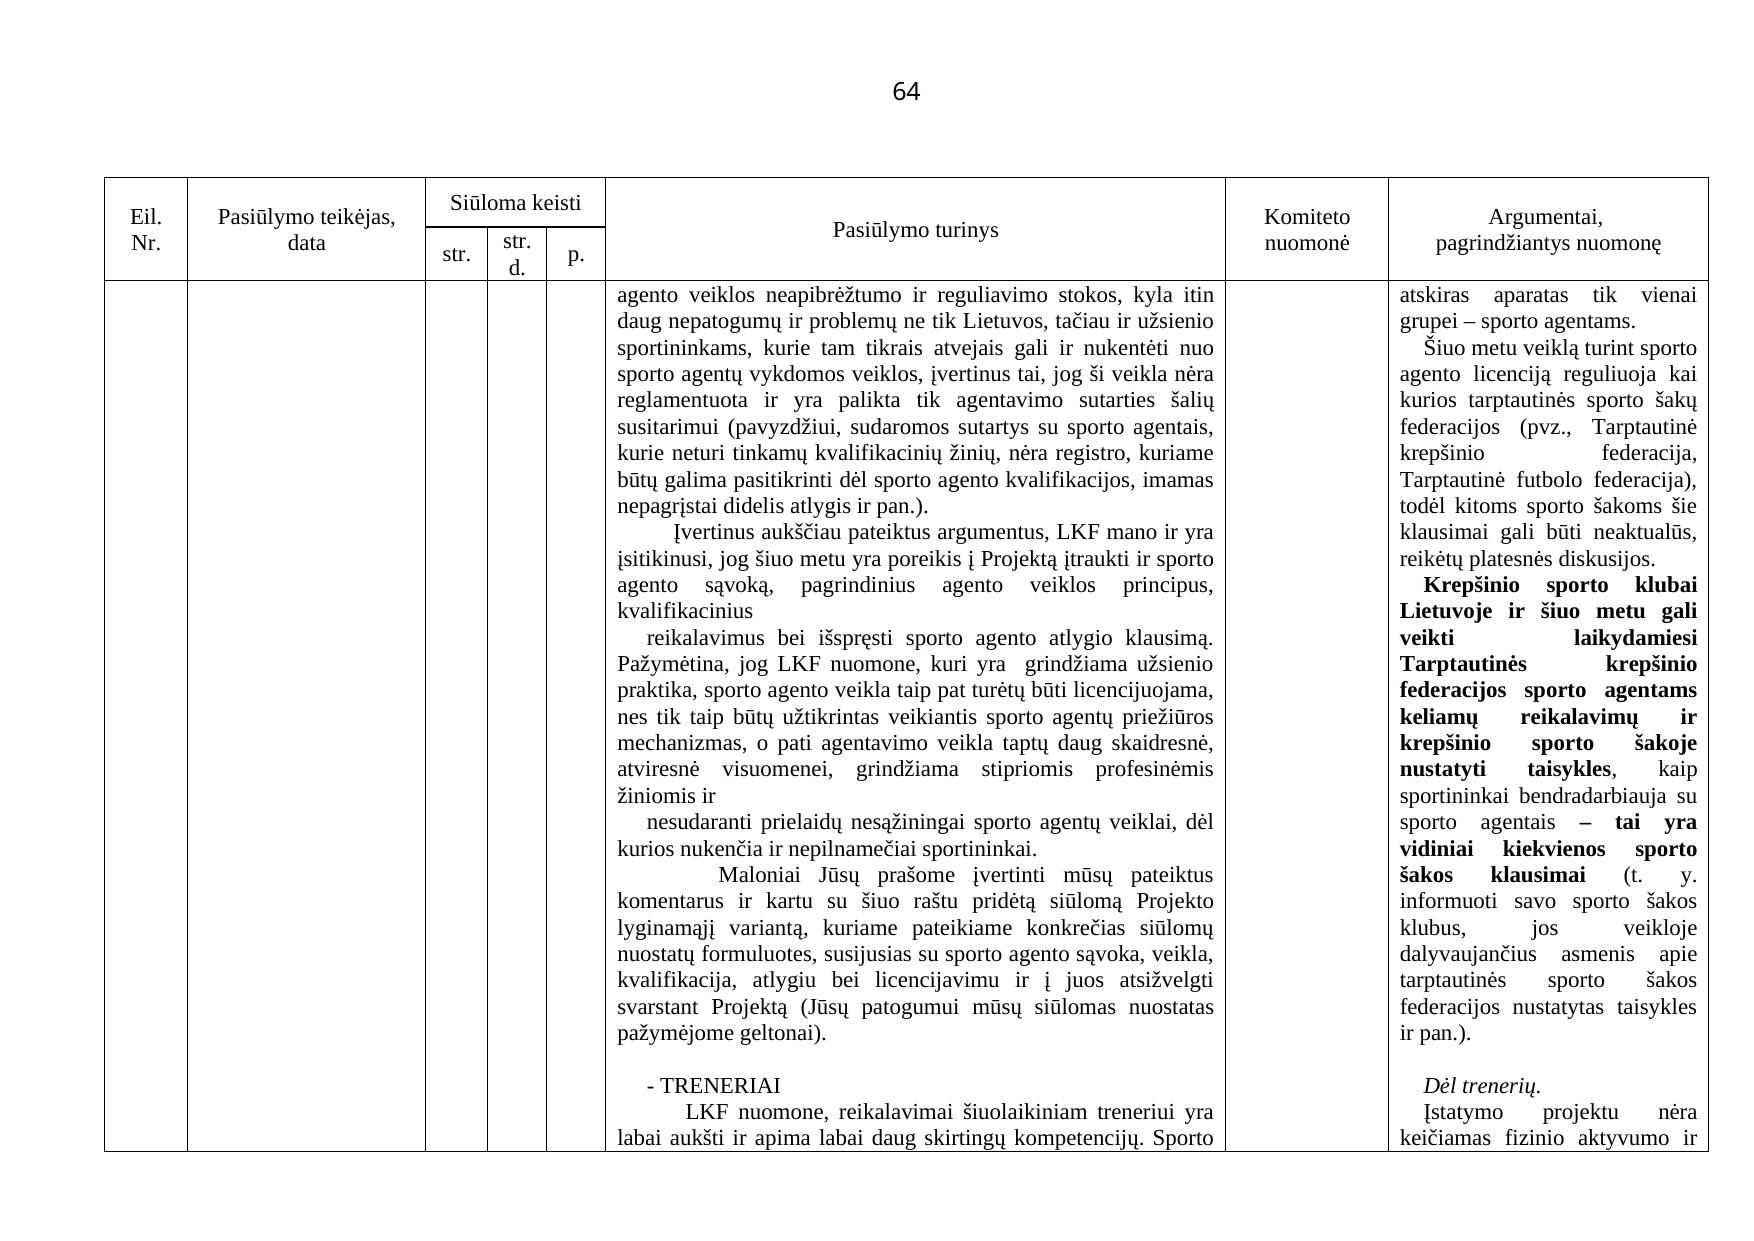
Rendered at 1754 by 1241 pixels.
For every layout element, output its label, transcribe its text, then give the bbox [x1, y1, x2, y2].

table_cell atskiras aparatas tik vienai grupei – sporto agentams. Šiuo metu veiklą turint sporto agento licenciją reguliuoja kai kurios tarptautinės sporto šakų federacijos (pvz., Tarptautinė krepšinio federacija, Tarptautinė futbolo federacija), todėl kitoms sporto šakoms šie klausimai gali būti neaktualūs, reikėtų platesnės diskusijos. Krepšinio sporto klubai Lietuvoje ir šiuo metu gali veikti laikydamiesi Tarptautinės krepšinio federacijos sporto agentams keliamų reikalavimų ir krepšinio sporto šakoje nustatyti taisykles, kaip sportininkai bendradarbiauja su sporto agentais – tai yra vidiniai kiekvienos sporto šakos klausimai (t. y. informuoti savo sporto šakos klubus, jos veikloje dalyvaujančius asmenis apie tarptautinės sporto šakos federacijos nustatytas taisykles ir pan.). Dėl trenerių. Įstatymo projektu nėra keičiamas fizinio aktyvumo ir [1389, 281, 1708, 1151]
table_cell [1226, 281, 1388, 1151]
table_cell str. d. [488, 228, 546, 280]
table_cell p. [547, 228, 605, 280]
table_header Eil. Nr. [105, 178, 187, 280]
table_header Komiteto nuomonė [1226, 178, 1388, 280]
table_header Pasiūlymo teikėjas, data [188, 178, 425, 280]
table_cell [188, 281, 425, 1151]
table_cell [426, 281, 487, 1151]
table_cell [488, 281, 546, 1151]
table_header Pasiūlymo turinys [606, 178, 1225, 280]
table_cell agento veiklos neapibrėžtumo ir reguliavimo stokos, kyla itin daug nepatogumų ir problemų ne tik Lietuvos, tačiau ir užsienio sportininkams, kurie tam tikrais atvejais gali ir nukentėti nuo sporto agentų vykdomos veiklos, įvertinus tai, jog ši veikla nėra reglamentuota ir yra palikta tik agentavimo sutarties šalių susitarimui (pavyzdžiui, sudaromos sutartys su sporto agentais, kurie neturi tinkamų kvalifikacinių žinių, nėra registro, kuriame būtų galima pasitikrinti dėl sporto agento kvalifikacijos, imamas nepagrįstai didelis atlygis ir pan.). Įvertinus aukščiau pateiktus argumentus, LKF mano ir yra įsitikinusi, jog šiuo metu yra poreikis į Projektą įtraukti ir sporto agento sąvoką, pagrindinius agento veiklos principus, kvalifikacinius reikalavimus bei išspręsti sporto agento atlygio klausimą. Pažymėtina, jog LKF nuomone, kuri yra grindžiama užsienio praktika, sporto agento veikla taip pat turėtų būti licencijuojama, nes tik taip būtų užtikrintas veikiantis sporto agentų priežiūros mechanizmas, o pati agentavimo veikla taptų daug skaidresnė, atviresnė visuomenei, grindžiama stipriomis profesinėmis žiniomis ir nesudaranti prielaidų nesąžiningai sporto agentų veiklai, dėl kurios nukenčia ir nepilnamečiai sportininkai. Maloniai Jūsų prašome įvertinti mūsų pateiktus komentarus ir kartu su šiuo raštu pridėtą siūlomą Projekto lyginamąjį variantą, kuriame pateikiame konkrečias siūlomų nuostatų formuluotes, susijusias su sporto agento sąvoka, veikla, kvalifikacija, atlygiu bei licencijavimu ir į juos atsižvelgti svarstant Projektą (Jūsų patogumui mūsų siūlomas nuostatas pažymėjome geltonai). - TRENERIAI LKF nuomone, reikalavimai šiuolaikiniam treneriui yra labai aukšti ir apima labai daug skirtingų kompetencijų. Sporto [606, 281, 1225, 1151]
table_cell [105, 281, 187, 1151]
table_header Siūloma keisti [426, 178, 605, 226]
table_header Argumentai, pagrindžiantys nuomonę [1389, 178, 1708, 280]
table_cell str. [426, 228, 487, 280]
table_cell [547, 281, 605, 1151]
